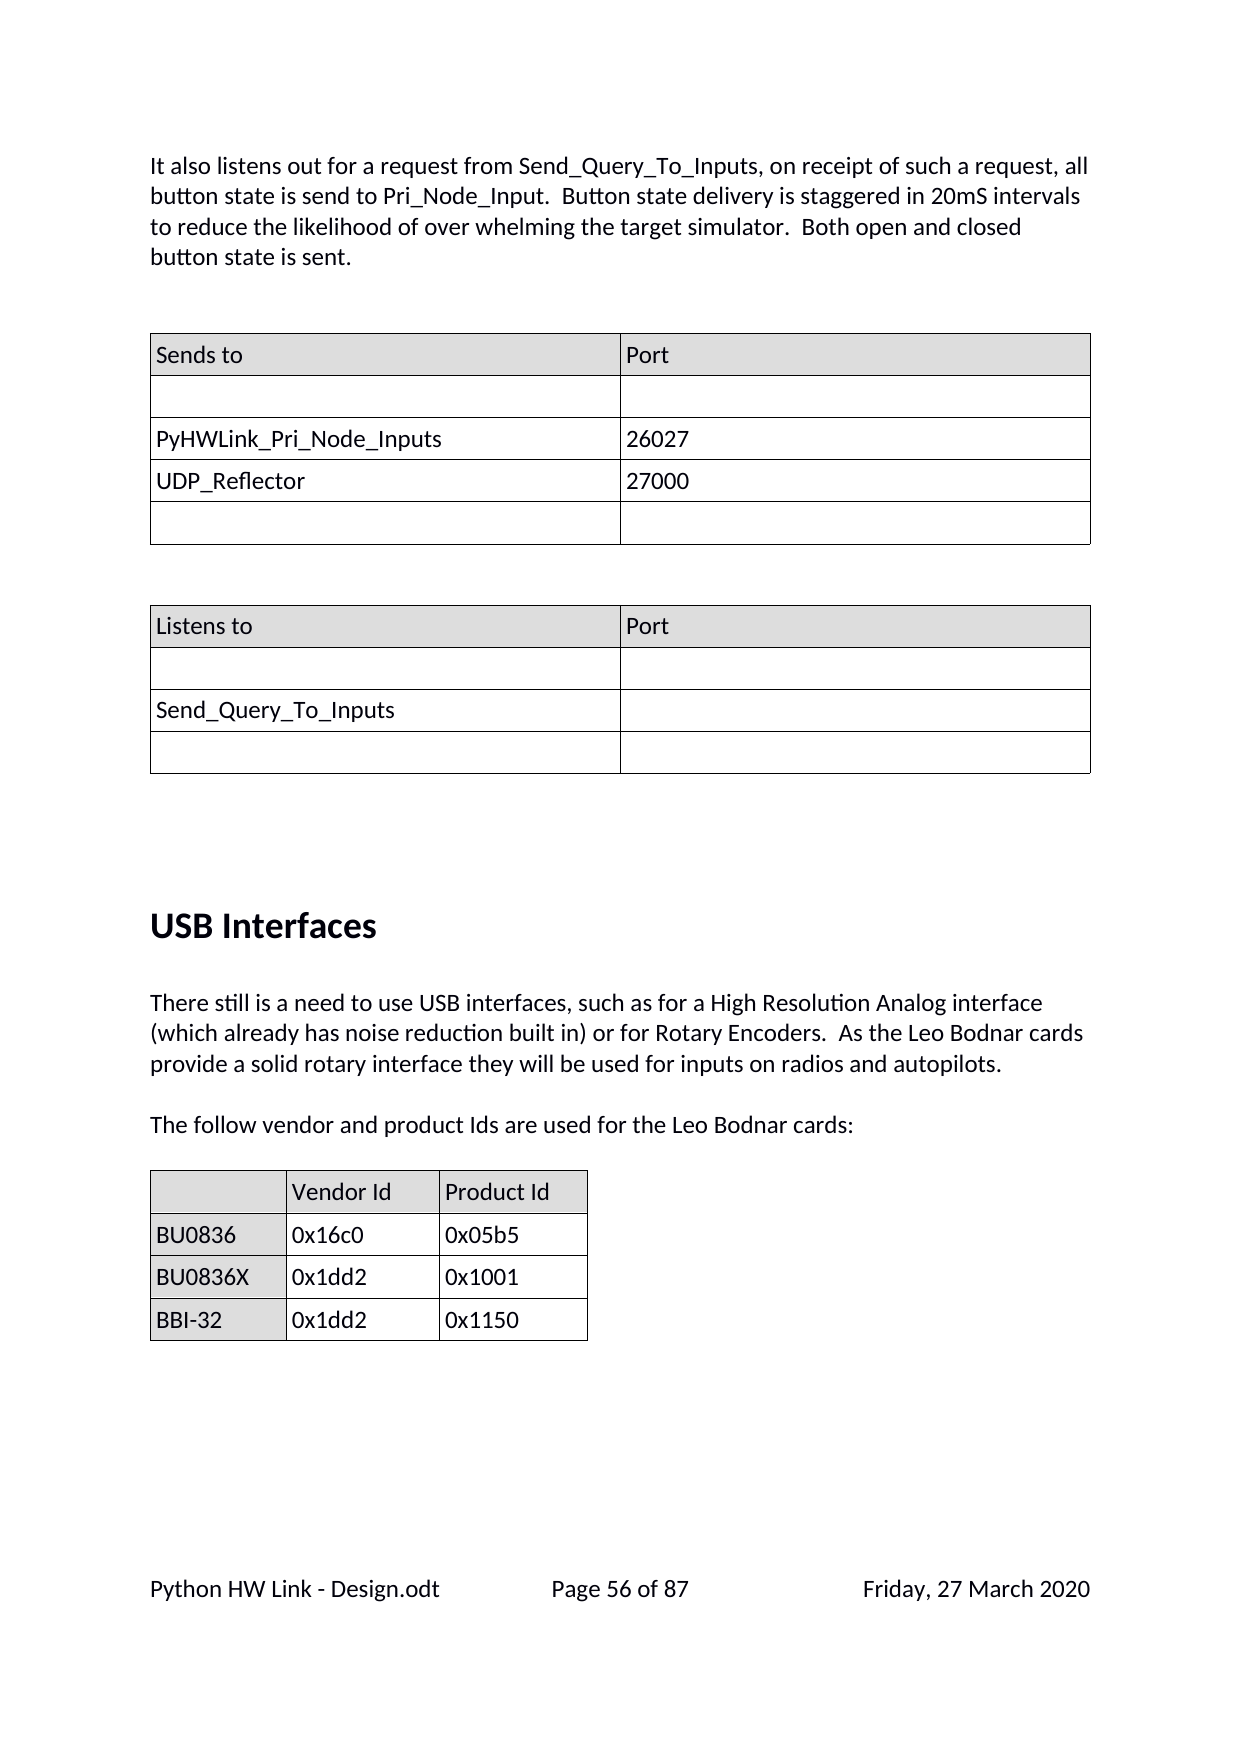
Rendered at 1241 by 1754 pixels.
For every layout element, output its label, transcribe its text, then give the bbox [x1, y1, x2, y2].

text The follow vendor and product Ids are used for the Leo Bodnar cards: [150, 1109, 1090, 1139]
table_header Port [621, 606, 1090, 647]
table_cell [621, 690, 1090, 731]
table_cell Send_Query_To_Inputs [151, 690, 620, 731]
table_cell BBI-32 [151, 1299, 286, 1340]
table_cell BU0836X [151, 1256, 286, 1297]
table_cell [621, 502, 1090, 543]
subtitle USB Interfaces [150, 902, 1090, 948]
table_cell [151, 502, 620, 543]
table_header Sends to [151, 334, 620, 375]
table_cell [621, 648, 1090, 689]
text There still is a need to use USB interfaces, such as for a High Resolution Analog interface (which already has noise reduction built in) or for Rotary Encoders. As the Leo Bodnar cards provide a solid rotary interface they will be used for inputs on radios and autopilots. [150, 987, 1090, 1078]
table_cell BU0836 [151, 1214, 286, 1255]
table_header Port [621, 334, 1090, 375]
table_header Listens to [151, 606, 620, 647]
table_header [151, 1171, 286, 1212]
table_cell [151, 732, 620, 773]
table_cell 0x05b5 [440, 1214, 587, 1255]
table_cell 26027 [621, 418, 1090, 459]
table_cell 0x16c0 [287, 1214, 439, 1255]
table_cell 0x1dd2 [287, 1299, 439, 1340]
table_cell 0x1150 [440, 1299, 587, 1340]
text It also listens out for a request from Send_Query_To_Inputs, on receipt of such a request, all button state is send to Pri_Node_Input. Button state delivery is staggered in 20mS intervals to reduce the likelihood of over whelming the target simulator. Both open and closed button state is sent. [150, 150, 1090, 272]
table_cell UDP_Reflector [151, 460, 620, 501]
table_cell [151, 648, 620, 689]
table_cell PyHWLink_Pri_Node_Inputs [151, 418, 620, 459]
table_header Product Id [440, 1171, 587, 1212]
table_cell 0x1001 [440, 1256, 587, 1297]
table_cell [151, 376, 620, 417]
table_header Vendor Id [287, 1171, 439, 1212]
table_cell 27000 [621, 460, 1090, 501]
table_cell [621, 376, 1090, 417]
table_cell 0x1dd2 [287, 1256, 439, 1297]
table_cell [621, 732, 1090, 773]
